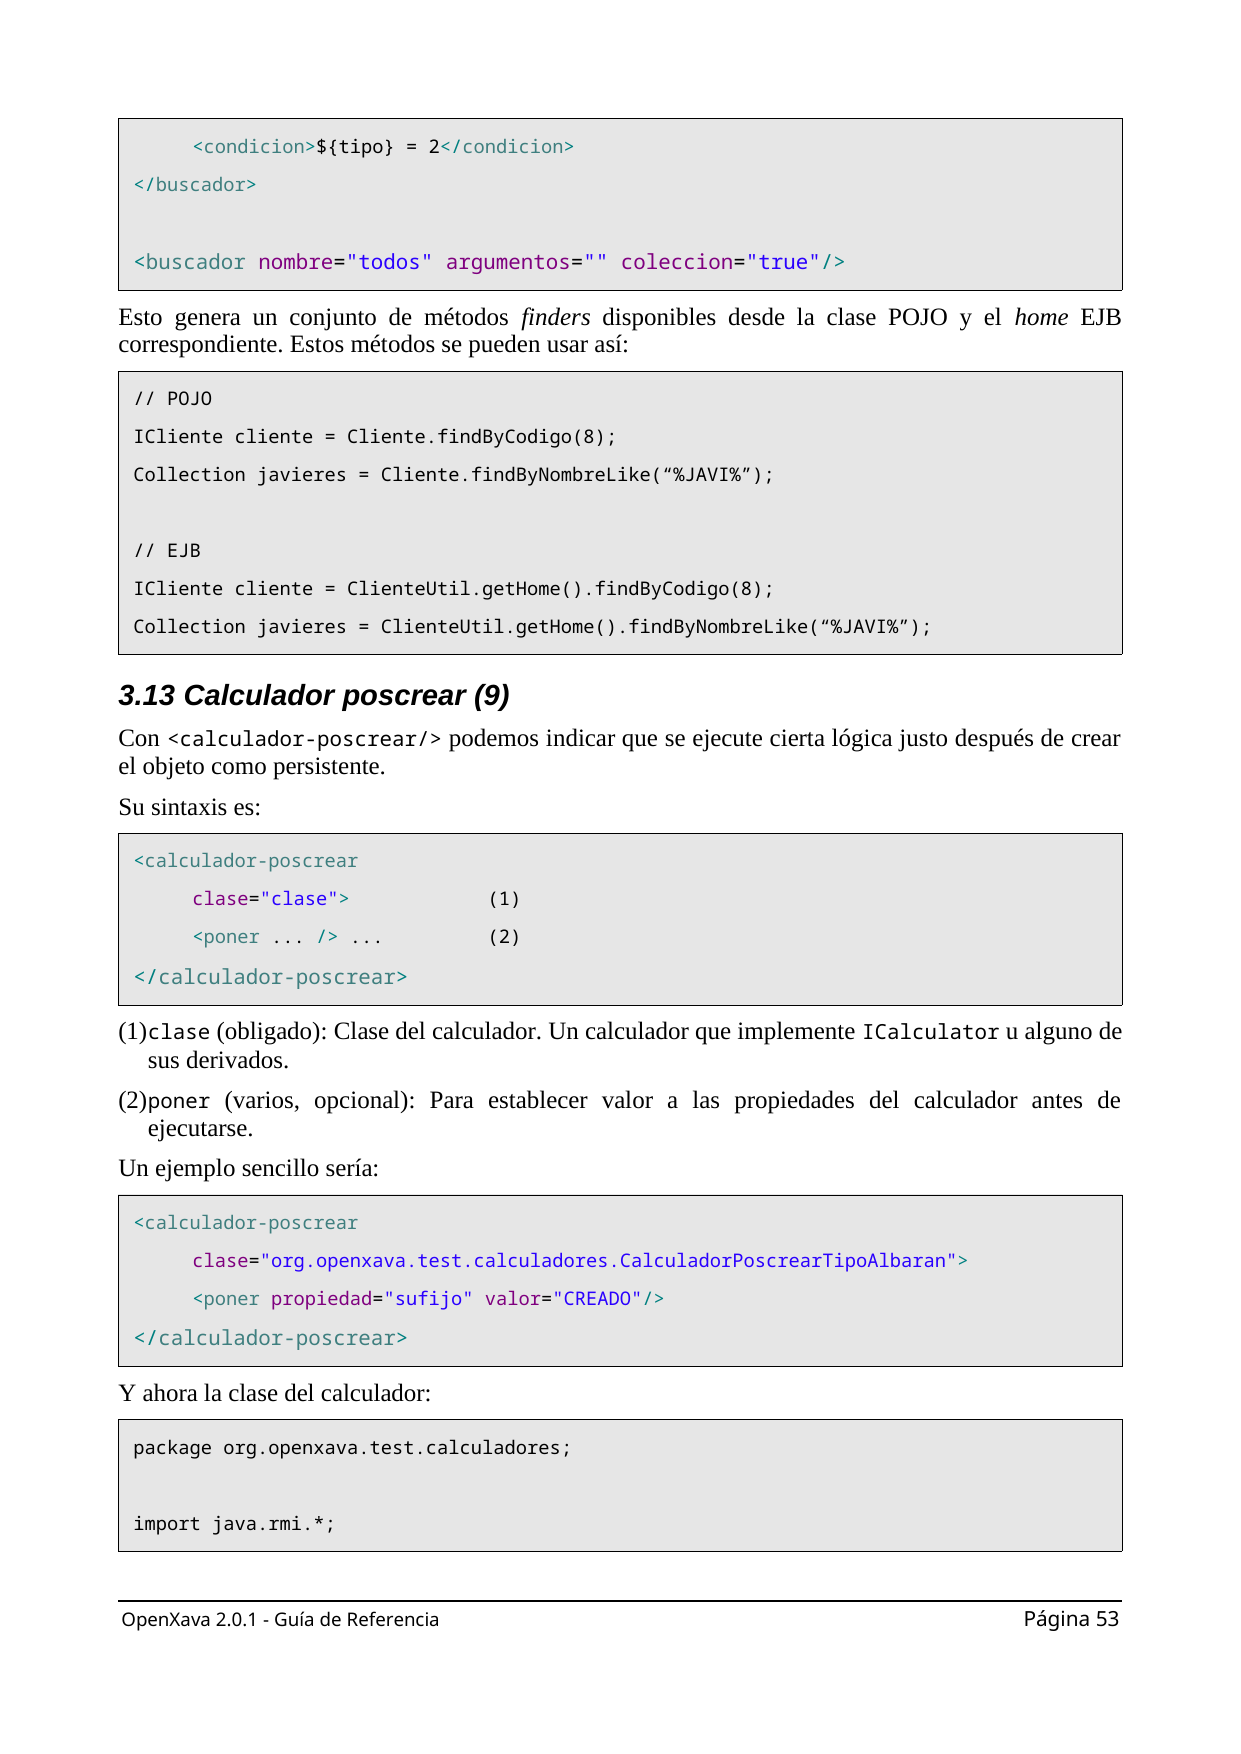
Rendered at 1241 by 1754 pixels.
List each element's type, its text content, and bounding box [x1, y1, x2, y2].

text clase="clase"> (1) [119, 871, 1122, 909]
list poner (varios, opcional): Para establecer valor a las propiedades del calculador antes de ejecutarse. [118, 1086, 1122, 1142]
text <buscador nombre="todos" argumentos="" coleccion="true"/> [119, 232, 1122, 290]
text </calculador-poscrear> [119, 1309, 1122, 1366]
text <poner propiedad="sufijo" valor="CREADO"/> [119, 1271, 1122, 1309]
text // POJO [119, 372, 1122, 409]
text <calculador-poscrear [119, 1196, 1122, 1233]
text </buscador> [119, 156, 1122, 194]
text Un ejemplo sencillo sería: [118, 1154, 1122, 1182]
subtitle Calculador poscrear (9) [118, 679, 1122, 712]
text Con <calculador-poscrear/> podemos indicar que se ejecute cierta lógica justo después de crear el objeto como persistente. [118, 724, 1122, 780]
text <calculador-poscrear [119, 834, 1122, 871]
text // EJB [119, 523, 1122, 561]
text Collection javieres = Cliente.findByNombreLike(“%JAVI%”); [119, 447, 1122, 485]
text import java.rmi.*; [119, 1495, 1122, 1551]
text Y ahora la clase del calculador: [118, 1379, 1122, 1407]
text Su sintaxis es: [118, 793, 1122, 820]
text <condicion>${tipo} = 2</condicion> [119, 119, 1122, 156]
text </calculador-poscrear> [119, 947, 1122, 1005]
text clase="org.openxava.test.calculadores.CalculadorPoscrearTipoAlbaran"> [119, 1233, 1122, 1271]
text package org.openxava.test.calculadores; [119, 1420, 1122, 1457]
text <poner ... /> ... (2) [119, 909, 1122, 947]
text Collection javieres = ClienteUtil.getHome().findByNombreLike(“%JAVI%”); [119, 599, 1122, 654]
list clase (obligado): Clase del calculador. Un calculador que implemente ICalculator u alguno de sus derivados. [118, 1017, 1122, 1073]
text Esto genera un conjunto de métodos finders disponibles desde la clase POJO y el home EJB correspondiente. Estos métodos se pueden usar así: [118, 303, 1122, 358]
text ICliente cliente = ClienteUtil.getHome().findByCodigo(8); [119, 561, 1122, 599]
text ICliente cliente = Cliente.findByCodigo(8); [119, 409, 1122, 447]
